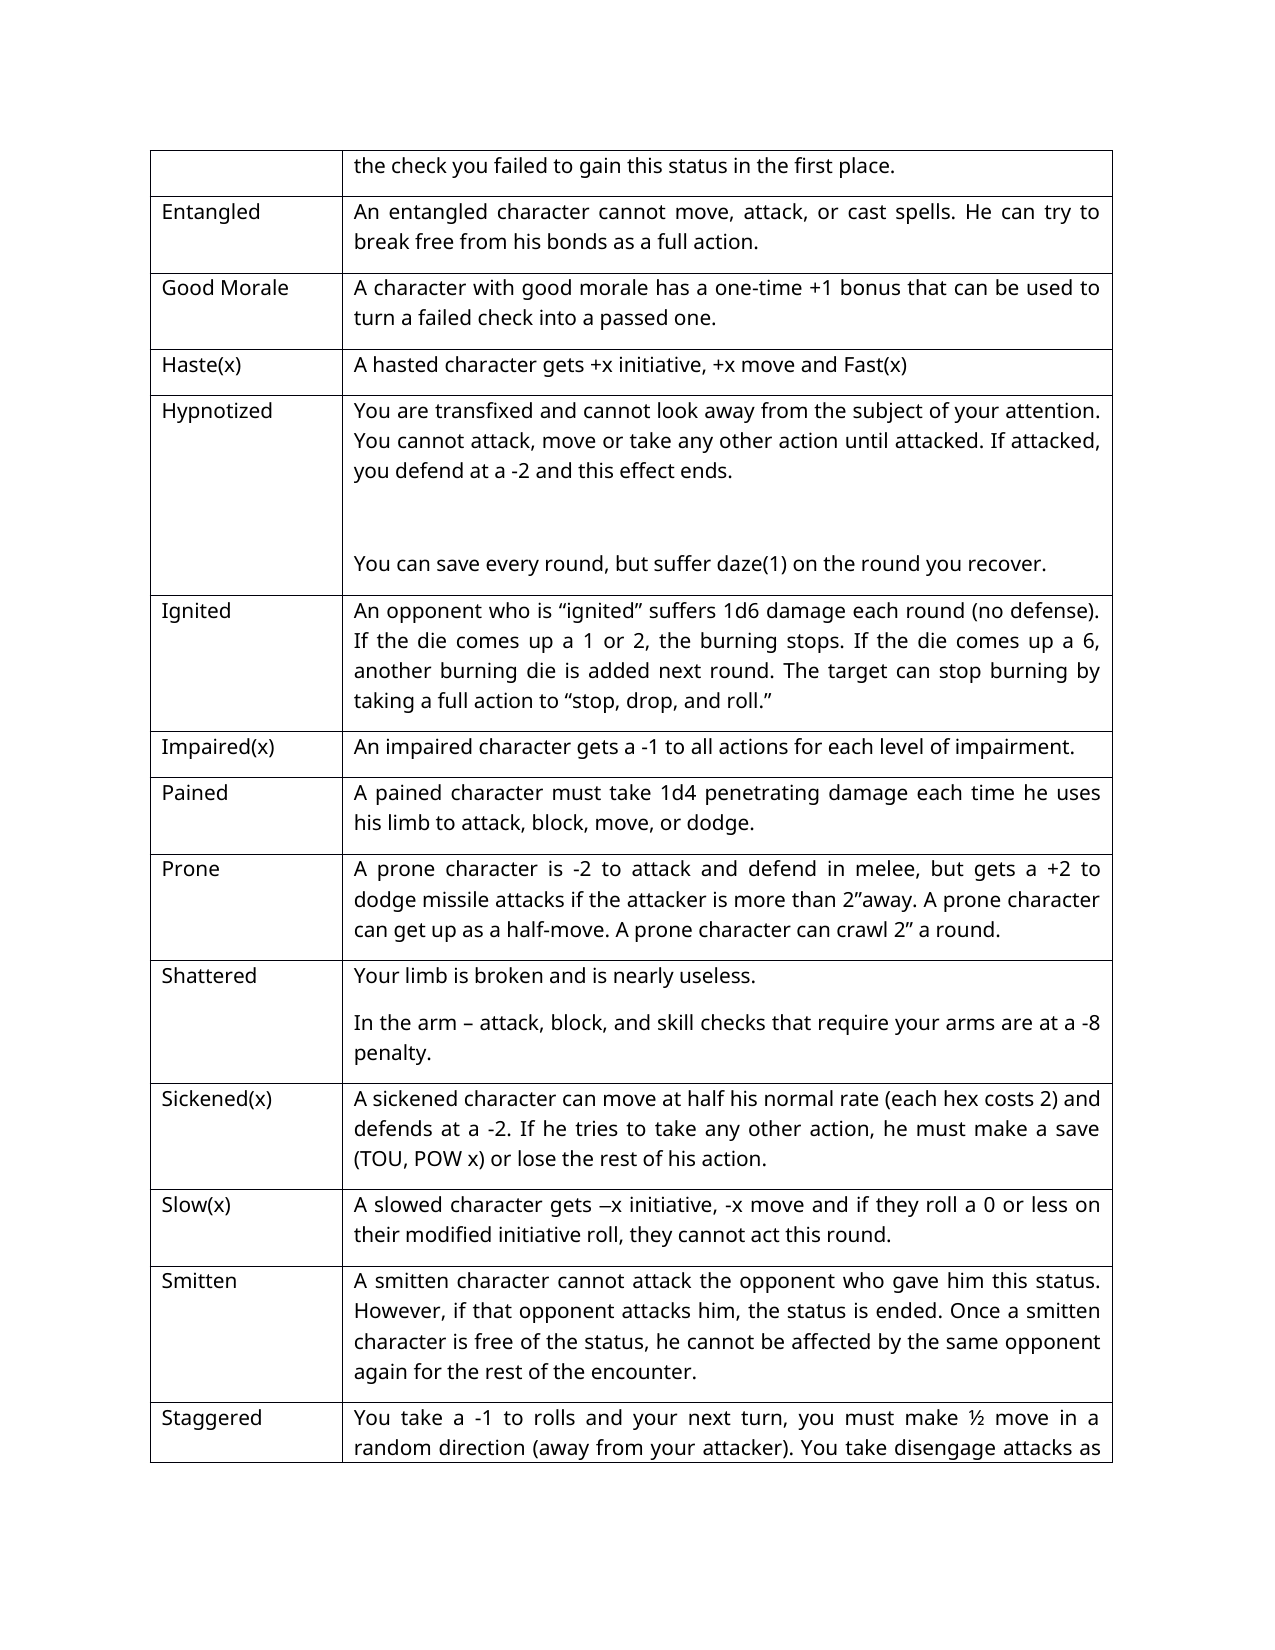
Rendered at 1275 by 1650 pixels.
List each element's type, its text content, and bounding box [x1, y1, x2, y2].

table_cell Your limb is broken and is nearly useless. In the arm – attack, block, and skill checks that require your arms are at a -8 penalty. [343, 961, 1112, 1083]
table_cell You are transfixed and cannot look away from the subject of your attention. You cannot attack, move or take any other action until attacked. If attacked, you defend at a -2 and this effect ends. You can save every round, but suffer daze(1) on the round you recover. [343, 396, 1112, 595]
table_cell An entangled character cannot move, attack, or cast spells. He can try to break free from his bonds as a full action. [343, 197, 1112, 272]
table_cell A pained character must take 1d4 penetrating damage each time he uses his limb to attack, block, move, or dodge. [343, 778, 1112, 853]
table_cell Haste(x) [151, 350, 342, 395]
table_cell [151, 151, 342, 196]
table_cell A prone character is -2 to attack and defend in melee, but gets a +2 to dodge missile attacks if the attacker is more than 2”away. A prone character can get up as a half-move. A prone character can crawl 2” a round. [343, 855, 1112, 960]
table_cell Ignited [151, 596, 342, 731]
table_cell An impaired character gets a -1 to all actions for each level of impairment. [343, 732, 1112, 777]
table_cell A sickened character can move at half his normal rate (each hex costs 2) and defends at a -2. If he tries to take any other action, he must make a save (TOU, POW x) or lose the rest of his action. [343, 1084, 1112, 1189]
table_cell Sickened(x) [151, 1084, 342, 1189]
table_cell Shattered [151, 961, 342, 1083]
table_cell A character with good morale has a one-time +1 bonus that can be used to turn a failed check into a passed one. [343, 274, 1112, 349]
table_cell Staggered [151, 1403, 342, 1462]
table_cell Prone [151, 855, 342, 960]
table_cell Smitten [151, 1267, 342, 1402]
table_cell An opponent who is “ignited” suffers 1d6 damage each round (no defense). If the die comes up a 1 or 2, the burning stops. If the die comes up a 6, another burning die is added next round. The target can stop burning by taking a full action to “stop, drop, and roll.” [343, 596, 1112, 731]
table_cell Slow(x) [151, 1190, 342, 1266]
table_cell Hypnotized [151, 396, 342, 595]
table_cell Entangled [151, 197, 342, 272]
table_cell Good Morale [151, 274, 342, 349]
table_cell A smitten character cannot attack the opponent who gave him this status. However, if that opponent attacks him, the status is ended. Once a smitten character is free of the status, he cannot be affected by the same opponent again for the rest of the encounter. [343, 1267, 1112, 1402]
table_cell Pained [151, 778, 342, 853]
table_cell Impaired(x) [151, 732, 342, 777]
table_cell A slowed character gets –x initiative, -x move and if they roll a 0 or less on their modified initiative roll, they cannot act this round. [343, 1190, 1112, 1266]
table_cell the check you failed to gain this status in the first place. [343, 151, 1112, 196]
table_cell You take a -1 to rolls and your next turn, you must make ½ move in a random direction (away from your attacker). You take disengage attacks as [343, 1403, 1112, 1462]
table_cell A hasted character gets +x initiative, +x move and Fast(x) [343, 350, 1112, 395]
